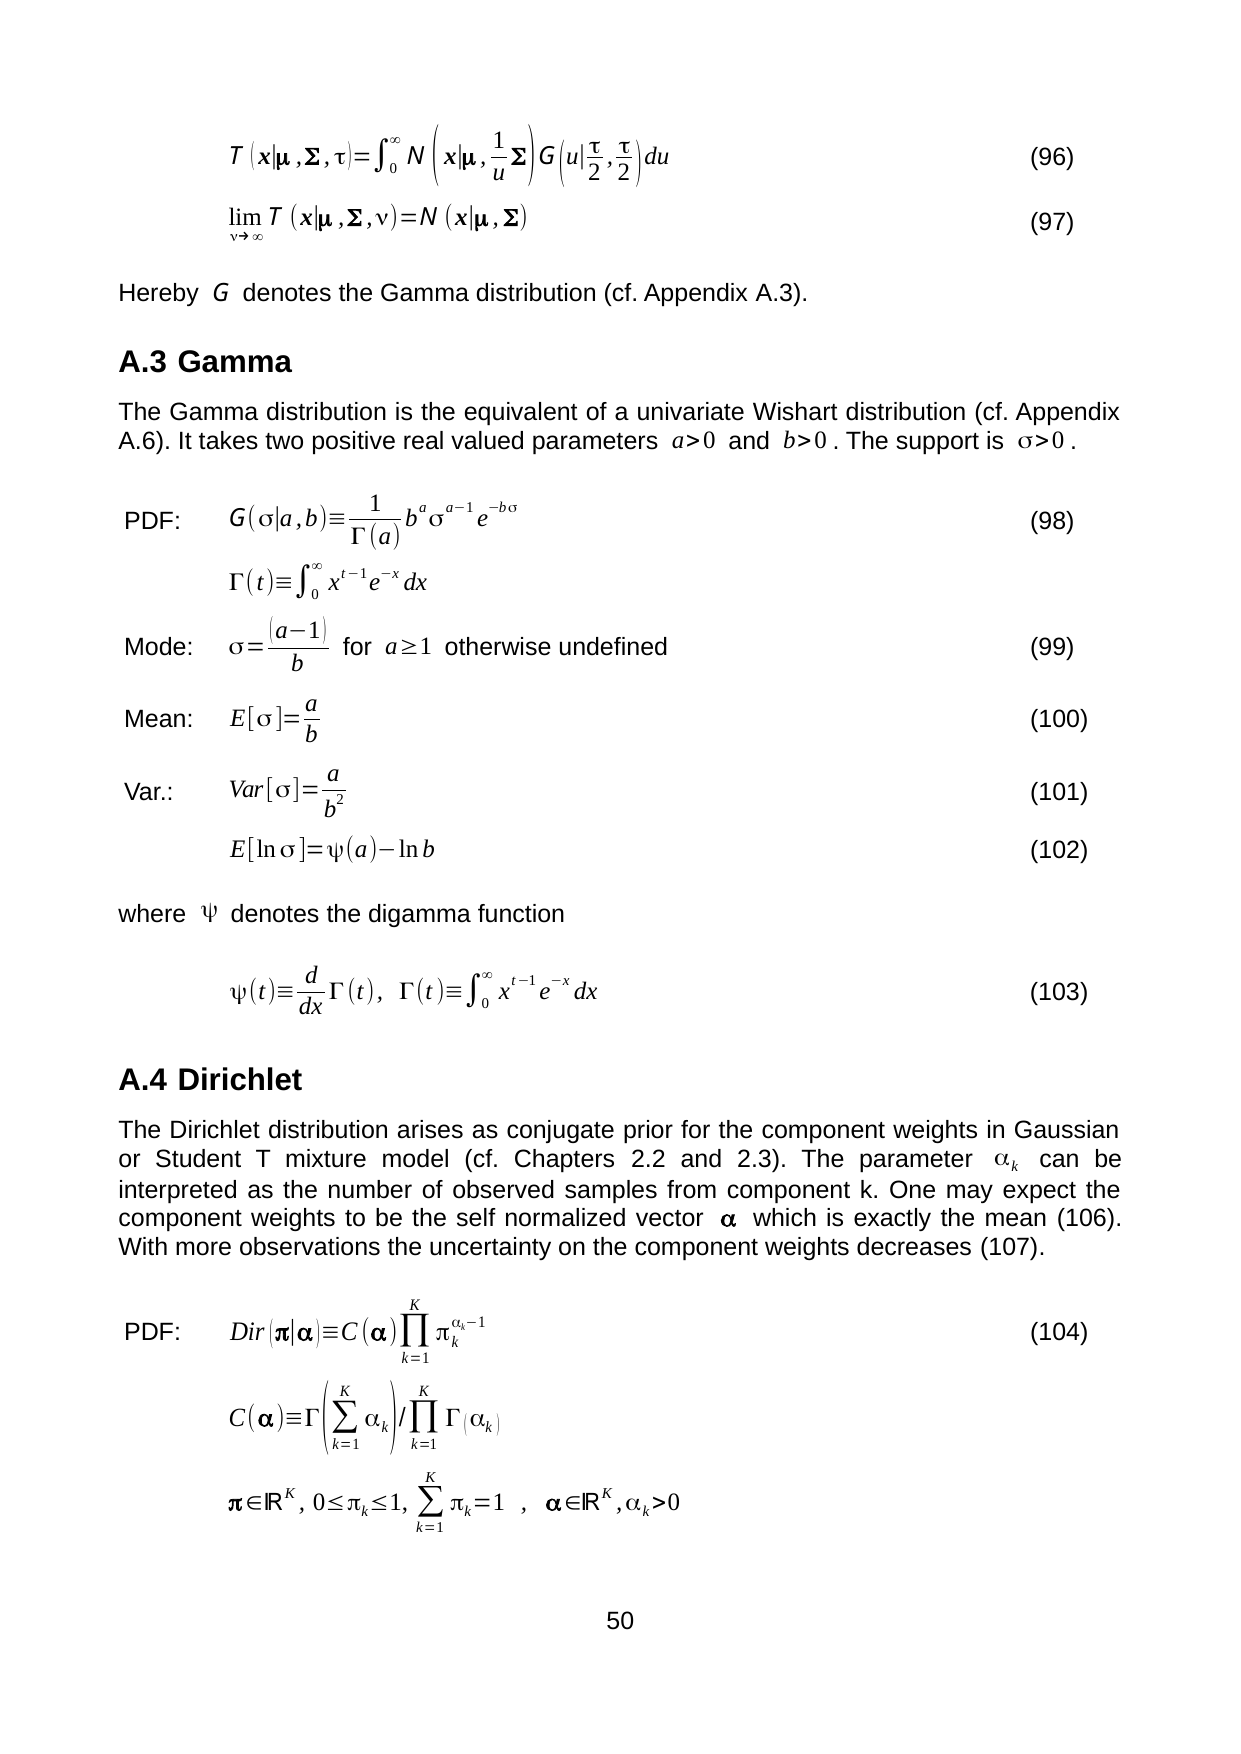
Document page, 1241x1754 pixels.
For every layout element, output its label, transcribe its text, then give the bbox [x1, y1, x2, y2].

table_cell [1024, 1463, 1123, 1541]
table_header (97) [1024, 195, 1123, 248]
table_cell for otherwise undefined [217, 610, 1024, 683]
table_header PDF: [118, 1290, 217, 1373]
table_cell Mean: [118, 683, 217, 754]
table_cell (101) [1024, 754, 1123, 828]
text where denotes the digamma function [118, 898, 1122, 927]
text The Dirichlet distribution arises as conjugate prior for the component weights in Gaussian or Student T mixture model (cf. Chapters 2.2 and 2.3). The parameter can be interpreted as the number of observed samples from component k. One may expect the component weights to be the self normalized vector which is exactly the mean (106). With more observations the uncertainty on the component weights decreases (107). [118, 1115, 1122, 1261]
table_cell (99) [1024, 610, 1123, 683]
table_cell [1024, 1373, 1123, 1463]
table_cell Var.: [118, 754, 217, 828]
table_cell [217, 1463, 1024, 1541]
table_cell (100) [1024, 683, 1123, 754]
table_header PDF: [118, 484, 217, 557]
table_cell [217, 557, 1024, 609]
table_header [217, 1290, 1024, 1373]
table_cell [118, 1373, 217, 1463]
text Hereby denotes the Gamma distribution (cf. Appendix A.3). [118, 276, 1122, 309]
table_header (96) [1024, 118, 1123, 195]
table_header (104) [1024, 1290, 1123, 1373]
title Dirichlet [118, 1061, 1122, 1097]
title Gamma [118, 343, 1122, 379]
table_cell (102) [1024, 828, 1123, 870]
table_cell [118, 828, 217, 870]
table_cell [118, 557, 217, 609]
table_header [217, 195, 1024, 248]
text The Gamma distribution is the equivalent of a univariate Wishart distribution (cf. Appendix A.6). It takes two positive real valued parameters and . The support is . [118, 397, 1122, 455]
table_cell Mode: [118, 610, 217, 683]
table_cell [217, 683, 1024, 754]
table_cell [118, 1463, 217, 1541]
table_cell [217, 1373, 1024, 1463]
table_cell [1024, 557, 1123, 609]
table_header (103) [1024, 956, 1123, 1027]
table_header [118, 118, 217, 195]
table_cell [217, 754, 1024, 828]
table_header [216, 956, 1024, 1027]
table_header [217, 484, 1024, 557]
table_header [217, 118, 1024, 195]
table_header [118, 195, 217, 248]
table_header (98) [1024, 484, 1123, 557]
table_cell [217, 828, 1024, 870]
table_header [118, 956, 216, 1027]
